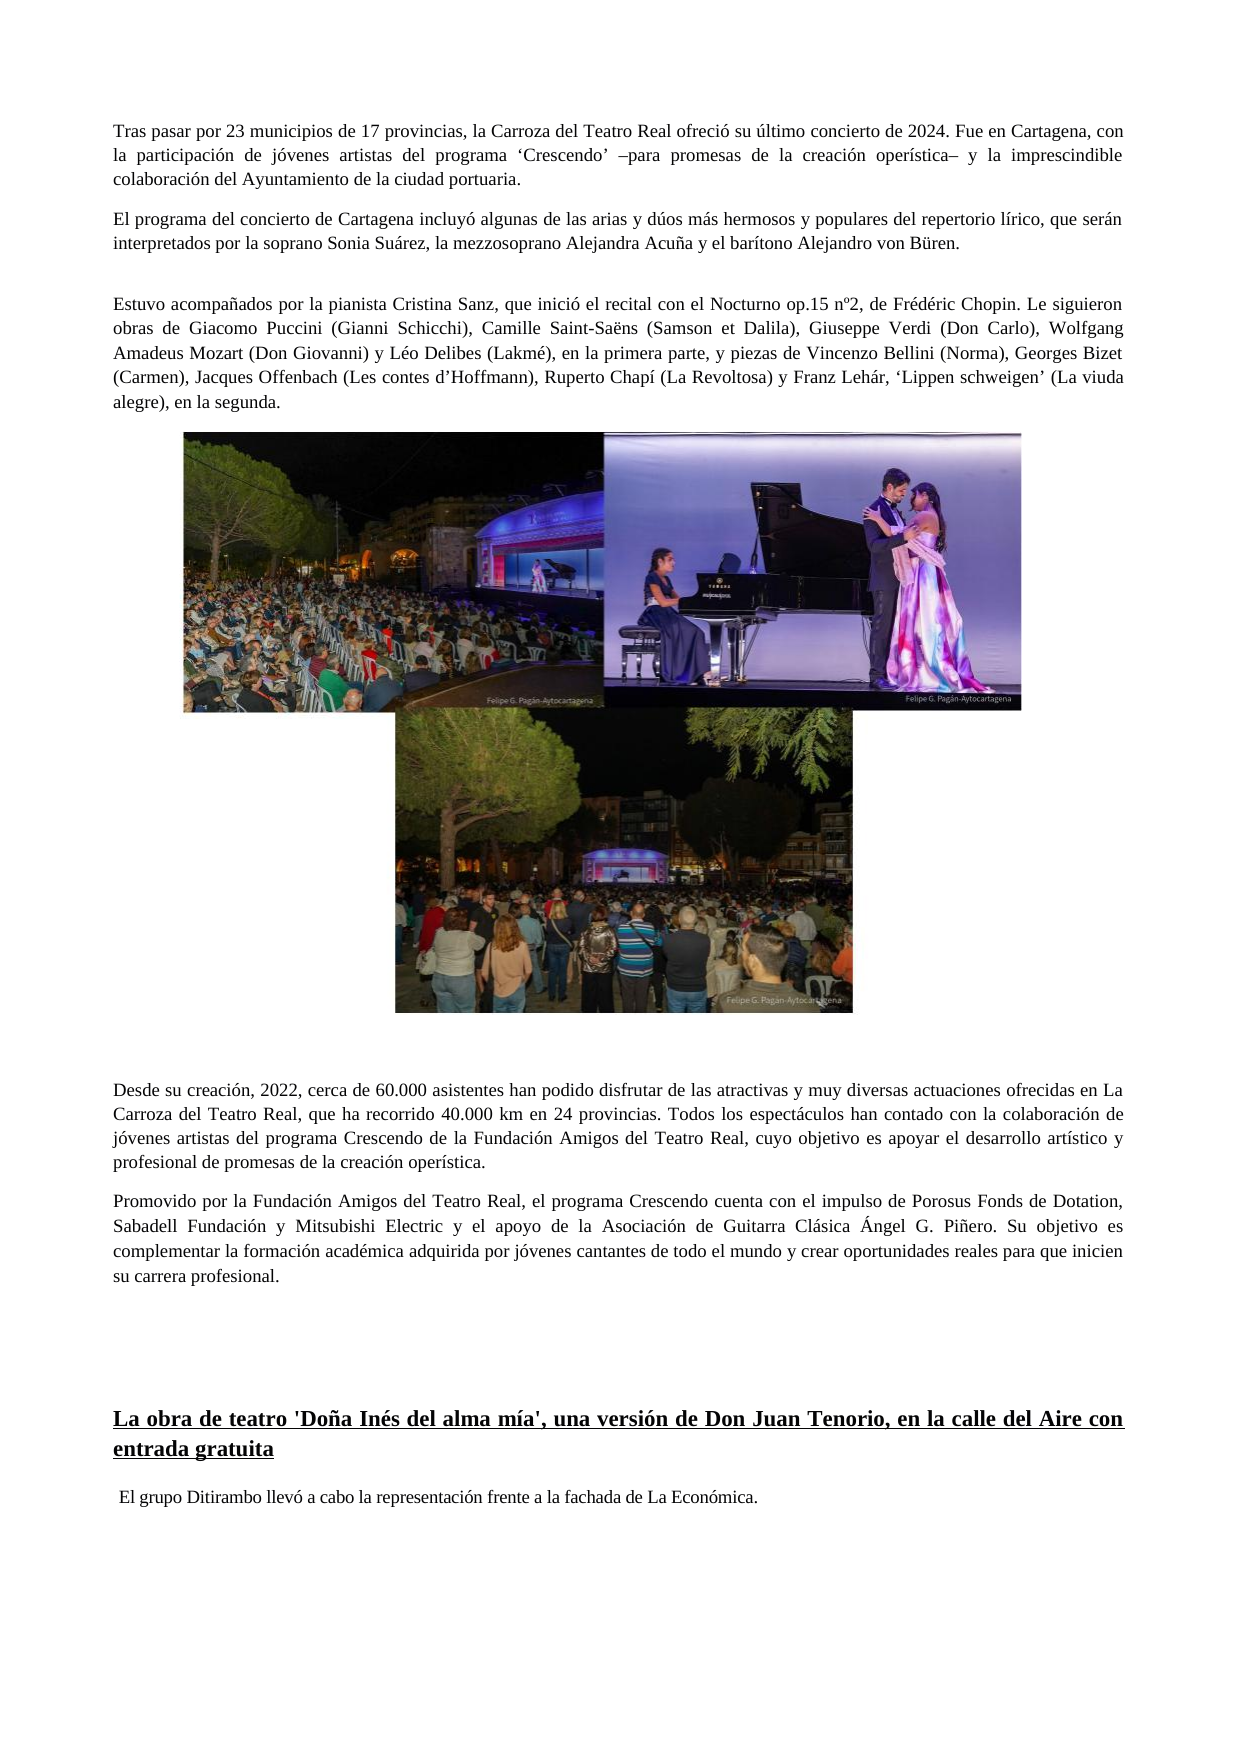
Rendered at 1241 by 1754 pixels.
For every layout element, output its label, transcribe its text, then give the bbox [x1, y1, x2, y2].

text Desde su creación, 2022, cerca de 60.000 asistentes han podido disfrutar de las atractivas y muy diversas actuaciones ofrecidas en La Carroza del Teatro Real, que ha recorrido 40.000 km en 24 provincias. Todos los espectáculos han contado con la colaboración de jóvenes artistas del programa Crescendo de la Fundación Amigos del Teatro Real, cuyo objetivo es apoyar el desarrollo artístico y profesional de promesas de la creación operística. [113, 1077, 1125, 1173]
text Estuvo acompañados por la pianista Cristina Sanz, que inició el recital con el Nocturno op.15 nº2, de Frédéric Chopin. Le siguieron obras de Giacomo Puccini (Gianni Schicchi), Camille Saint-Saëns (Samson et Dalila), Giuseppe Verdi (Don Carlo), Wolfgang Amadeus Mozart (Don Giovanni) y Léo Delibes (Lakmé), en la primera parte, y piezas de Vincenzo Bellini (Norma), Georges Bizet (Carmen), Jacques Offenbach (Les contes d’Hoffmann), Ruperto Chapí (La Revoltosa) y Franz Lehár, ‘Lippen schweigen’ (La viuda alegre), en la segunda. [113, 290, 1125, 414]
text La obra de teatro 'Doña Inés del alma mía', una versión de Don Juan Tenorio, en la calle del Aire con [113, 1403, 1125, 1428]
text El grupo Ditirambo llevó a cabo la representación frente a la fachada de La Económica. [118, 1486, 774, 1507]
text Promovido por la Fundación Amigos del Teatro Real, el programa Crescendo cuenta con el impulso de Porosus Fonds de Dotation, Sabadell Fundación y Mitsubishi Electric y el apoyo de la Asociación de Guitarra Clásica Ángel G. Piñero. Su objetivo es complementar la formación académica adquirida por jóvenes cantantes de todo el mundo y crear oportunidades reales para que inicien su carrera profesional. [113, 1188, 1125, 1287]
text Tras pasar por 23 municipios de 17 provincias, la Carroza del Teatro Real ofreció su último concierto de 2024. Fue en Cartagena, con la participación de jóvenes artistas del programa ‘Crescendo’ –para promesas de la creación operística– y la imprescindible colaboración del Ayuntamiento de la ciudad portuaria. [113, 119, 1125, 190]
text entrada gratuita [113, 1429, 1125, 1463]
text El programa del concierto de Cartagena incluyó algunas de las arias y dúos más hermosos y populares del repertorio lírico, que serán interpretados por la soprano Sonia Suárez, la mezzosoprano Alejandra Acuña y el barítono Alejandro von Büren. [113, 205, 1125, 254]
